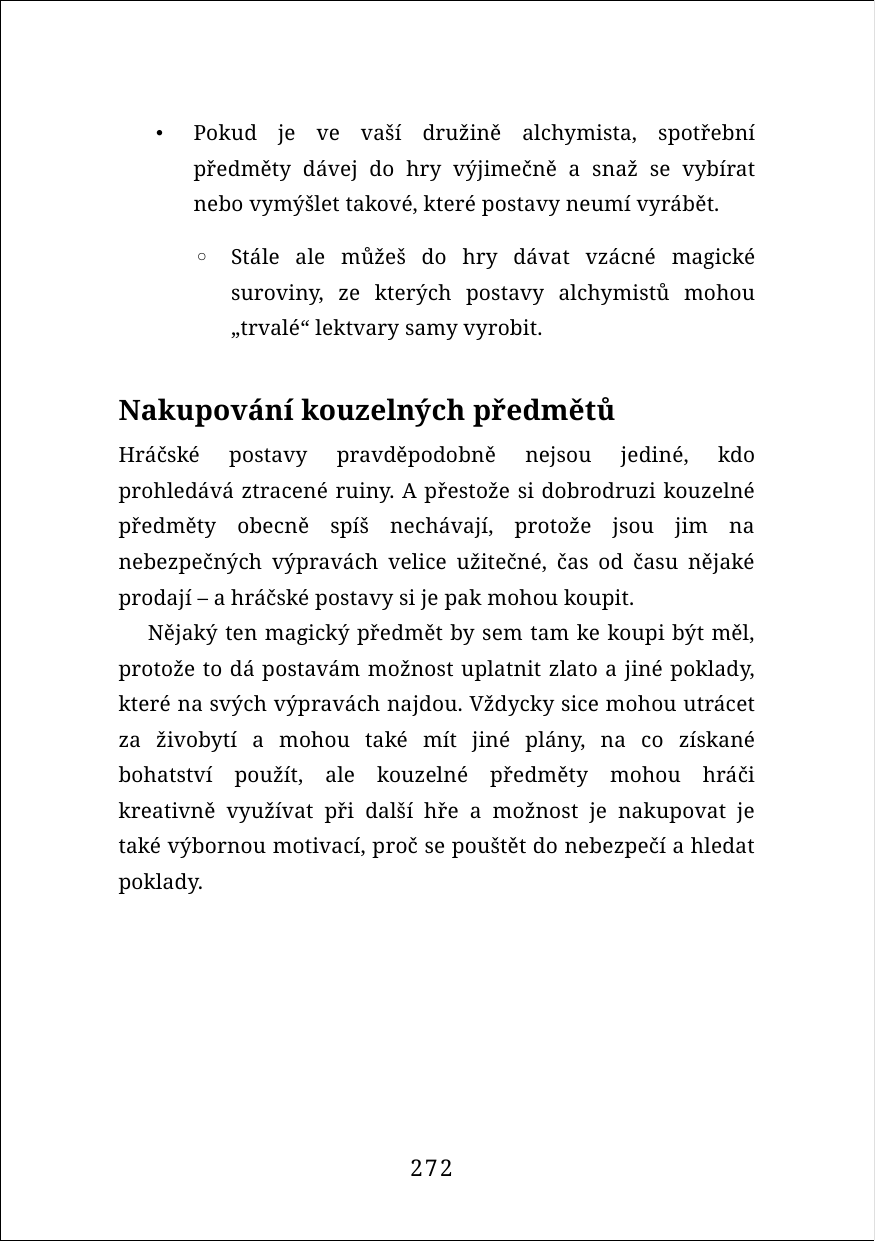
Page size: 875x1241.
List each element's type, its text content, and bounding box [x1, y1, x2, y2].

subtitle Nakupování kouzelných předmětů [118, 390, 756, 429]
list Pokud je ve vaší družině alchymista, spotřební předměty dávej do hry výjimečně a snaž se vybírat nebo vymýšlet takové, které postavy neumí vyrábět. [156, 118, 756, 218]
list Stále ale můžeš do hry dávat vzácné magické suroviny, ze kterých postavy alchymistů mohou „trvalé“ lektvary samy vyrobit. [193, 242, 756, 342]
text Hráčské postavy pravděpodobně nejsou jediné, kdo prohledává ztracené ruiny. A přestože si dobrodruzi kouzelné předměty obecně spíš nechávají, protože jsou jim na nebezpečných výpravách velice užitečné, čas od času nějaké prodají – a hráčské postavy si je pak mohou koupit. Nějaký ten magický předmět by sem tam ke koupi být měl, protože to dá postavám možnost uplatnit zlato a jiné poklady, které na svých výpravách najdou. Vždycky sice mohou utrácet za živobytí a mohou také mít jiné plány, na co získané bohatství použít, ale kouzelné předměty mohou hráči kreativně využívat při další hře a možnost je nakupovat je také výbornou motivací, proč se pouštět do nebezpečí a hledat poklady. [118, 441, 756, 895]
